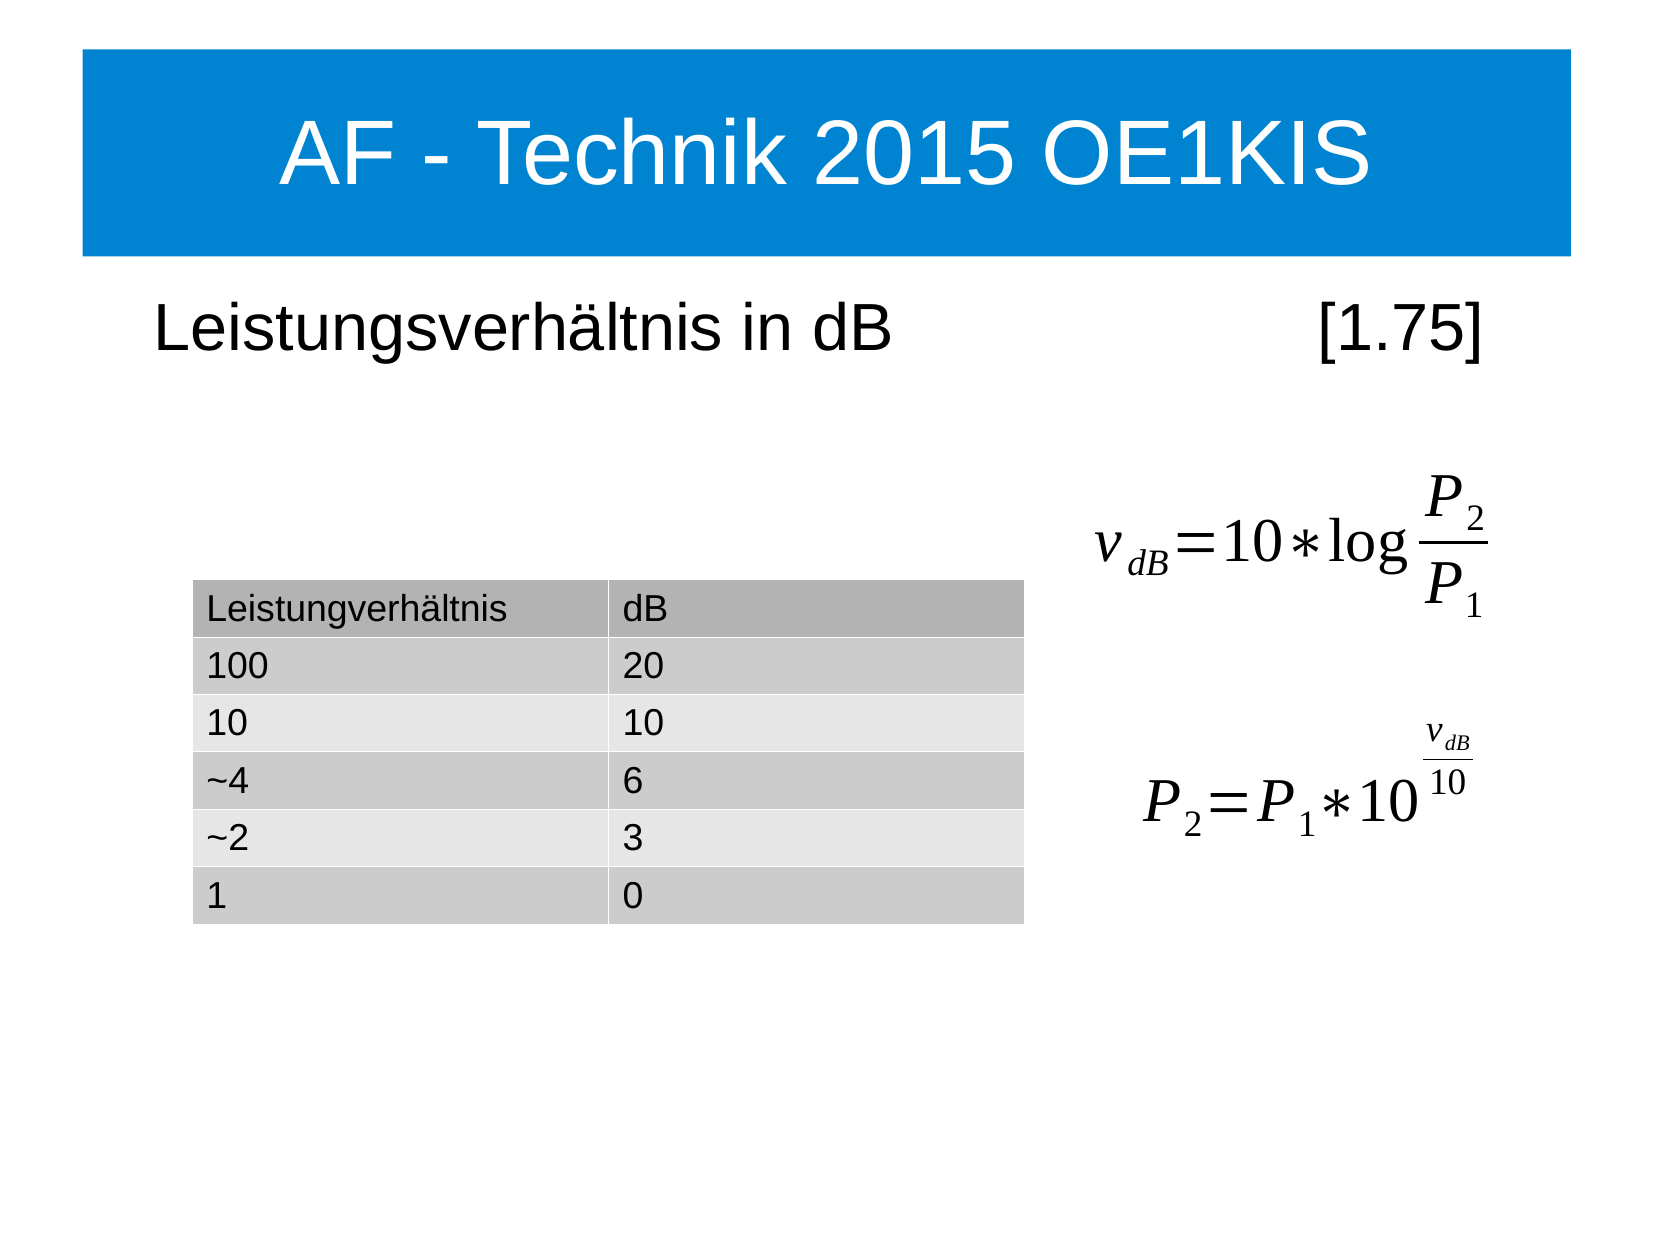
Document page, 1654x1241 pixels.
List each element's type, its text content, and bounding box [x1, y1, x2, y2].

table_cell 3 [609, 810, 1024, 866]
table_cell 10 [609, 695, 1024, 751]
table_cell 1 [193, 867, 608, 924]
table_cell 10 [193, 695, 608, 751]
table_cell 20 [609, 638, 1024, 694]
table_header dB [609, 580, 1024, 637]
table_cell 6 [609, 752, 1024, 809]
chart [1133, 708, 1481, 845]
table_cell ~4 [193, 752, 608, 809]
list Leistungsverhältnis in dB [1.75] [82, 290, 1571, 1010]
table_cell 0 [609, 867, 1024, 924]
table_cell ~2 [193, 810, 608, 866]
table_header Leistungverhältnis [193, 580, 608, 637]
table_cell 100 [193, 638, 608, 694]
title AF - Technik 2015 OE1KIS [82, 49, 1571, 257]
